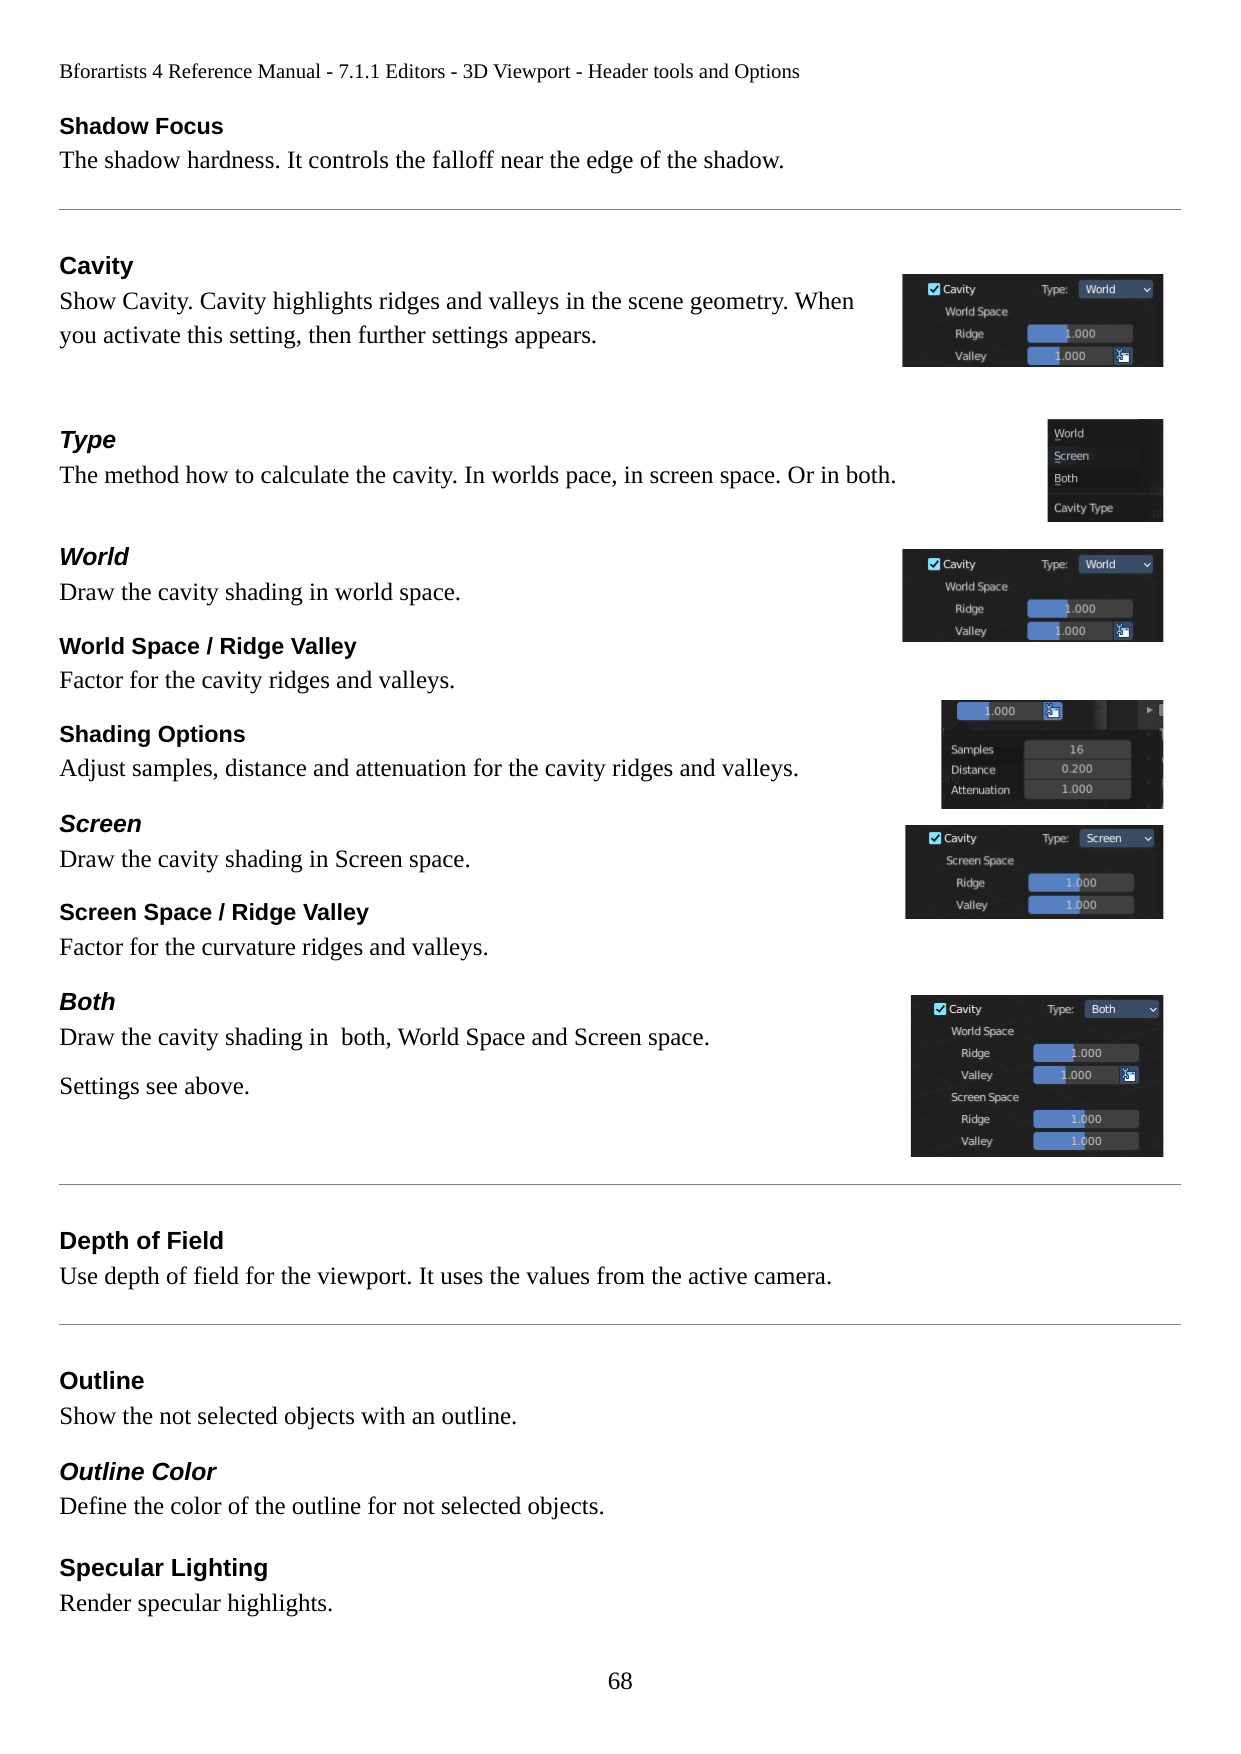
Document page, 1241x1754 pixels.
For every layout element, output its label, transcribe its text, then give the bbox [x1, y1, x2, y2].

subtitle Specular Lighting [59, 1553, 1181, 1581]
text Use depth of field for the viewport. It uses the values from the active camera. [59, 1261, 1181, 1289]
subtitle World [59, 542, 1181, 571]
picture [1047, 419, 1164, 522]
text Settings see above. [59, 1071, 910, 1100]
subtitle Outline [59, 1366, 1181, 1395]
text Define the color of the outline for not selected objects. [59, 1491, 1181, 1520]
subtitle Both [59, 987, 1181, 1016]
text Factor for the cavity ridges and valleys. [59, 665, 1181, 694]
text Render specular highlights. [59, 1588, 1181, 1616]
subtitle World Space / Ridge Valley [59, 632, 1181, 659]
text Draw the cavity shading in world space. [59, 577, 902, 606]
subtitle Screen Space / Ridge Valley [59, 899, 1181, 926]
picture [902, 549, 1164, 642]
subtitle Cavity [59, 251, 1181, 280]
subtitle [1164, 721, 1181, 747]
text Draw the cavity shading in both, World Space and Screen space. [59, 1022, 910, 1051]
subtitle Type [59, 425, 1047, 453]
subtitle Shadow Focus [59, 113, 1181, 139]
text Factor for the curvature ridges and valleys. [59, 932, 1181, 961]
picture [902, 274, 1164, 367]
picture [941, 700, 1164, 809]
text The method how to calculate the cavity. In worlds pace, in screen space. Or in both. [59, 460, 1047, 488]
text Show Cavity. Cavity highlights ridges and valleys in the scene geometry. When you activate this setting, then further settings appears. [59, 286, 902, 349]
text The shadow hardness. It controls the falloff near the edge of the shadow. [59, 146, 1181, 174]
subtitle Depth of Field [59, 1226, 1181, 1254]
text [1164, 1071, 1181, 1100]
text Draw the cavity shading in Screen space. [59, 844, 905, 872]
picture [905, 825, 1164, 919]
text Adjust samples, distance and attenuation for the cavity ridges and valleys. [59, 753, 941, 782]
subtitle Outline Color [59, 1457, 1181, 1485]
subtitle [1164, 425, 1181, 453]
subtitle Shading Options [59, 721, 941, 747]
text Show the not selected objects with an outline. [59, 1401, 1181, 1430]
picture [910, 995, 1164, 1157]
subtitle Screen [59, 809, 1181, 837]
